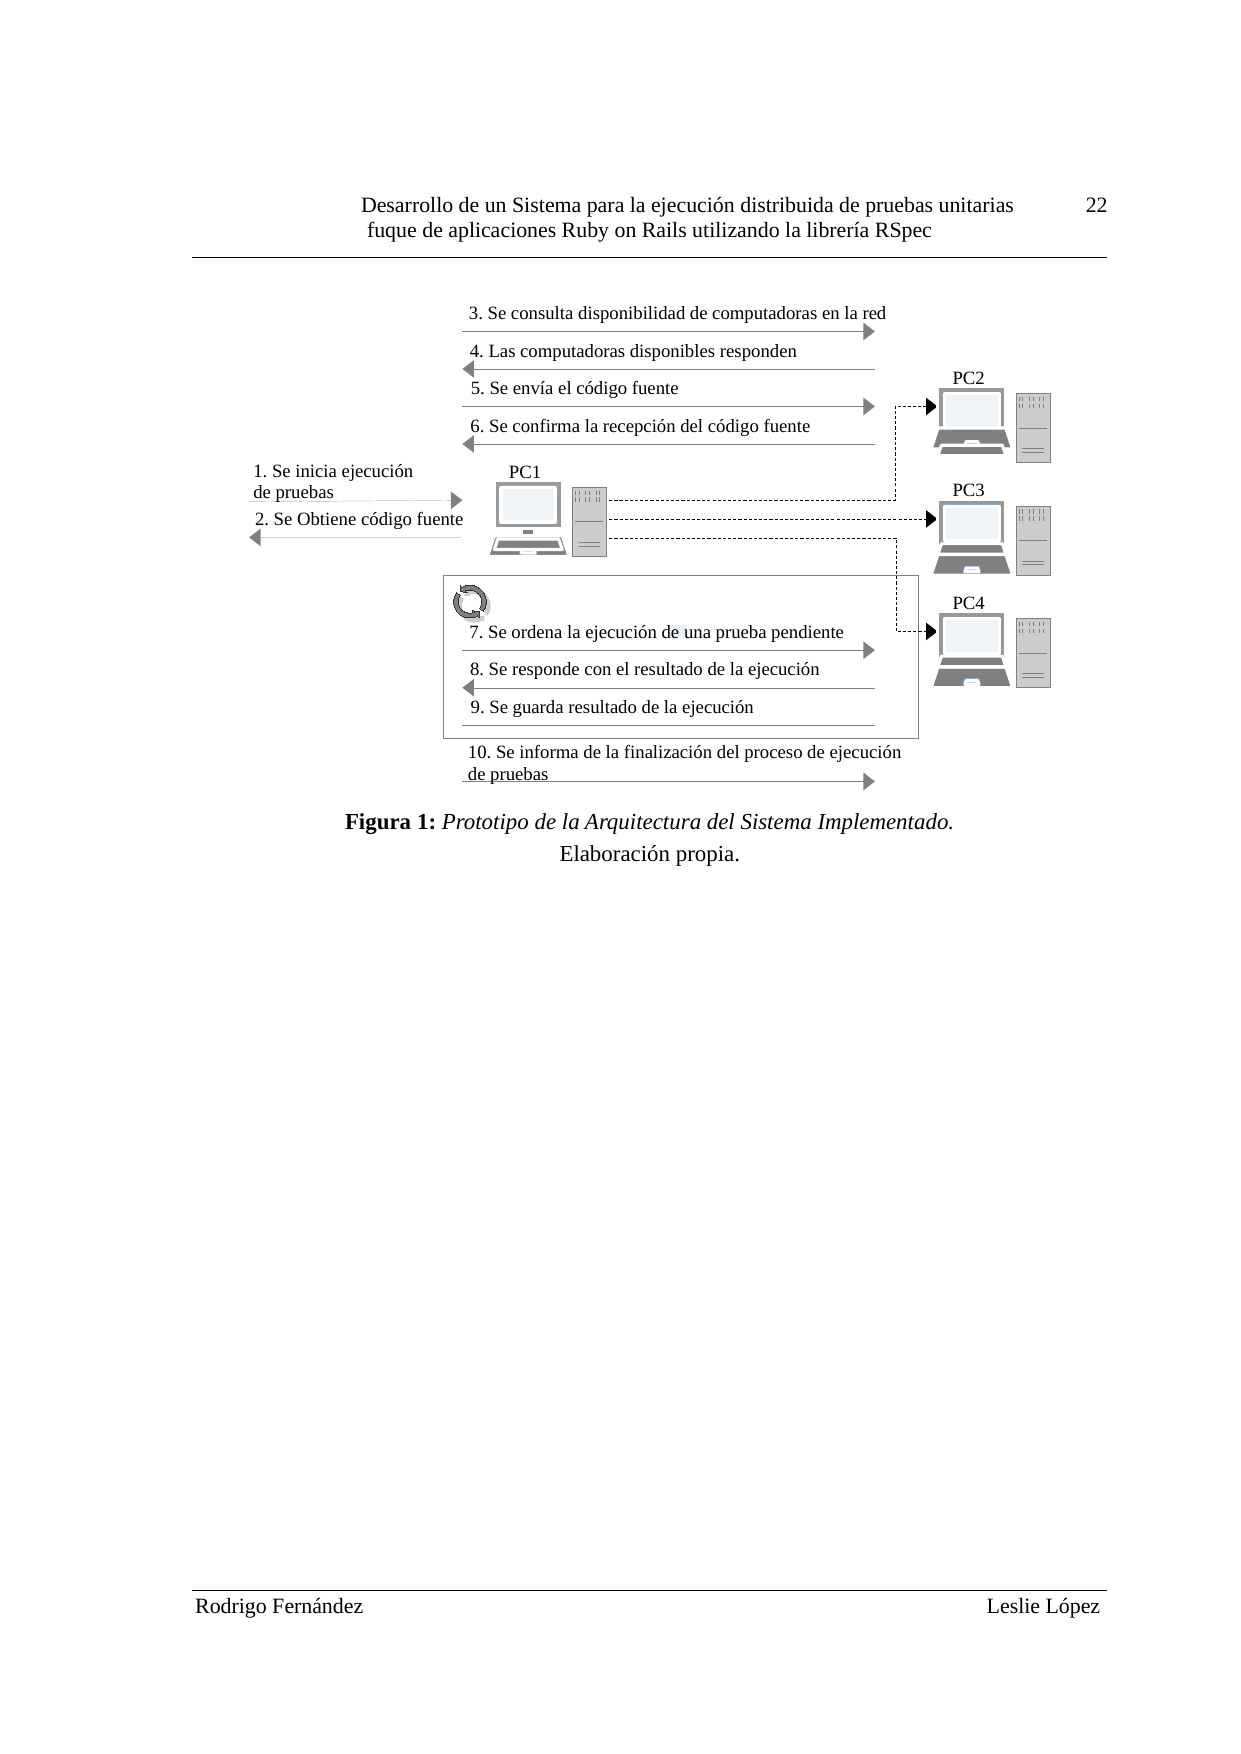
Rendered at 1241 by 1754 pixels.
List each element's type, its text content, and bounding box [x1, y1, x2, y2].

text Figura 1: Prototipo de la Arquitectura del Sistema Implementado. [210, 808, 1089, 834]
text Elaboración propia. [210, 840, 1089, 867]
